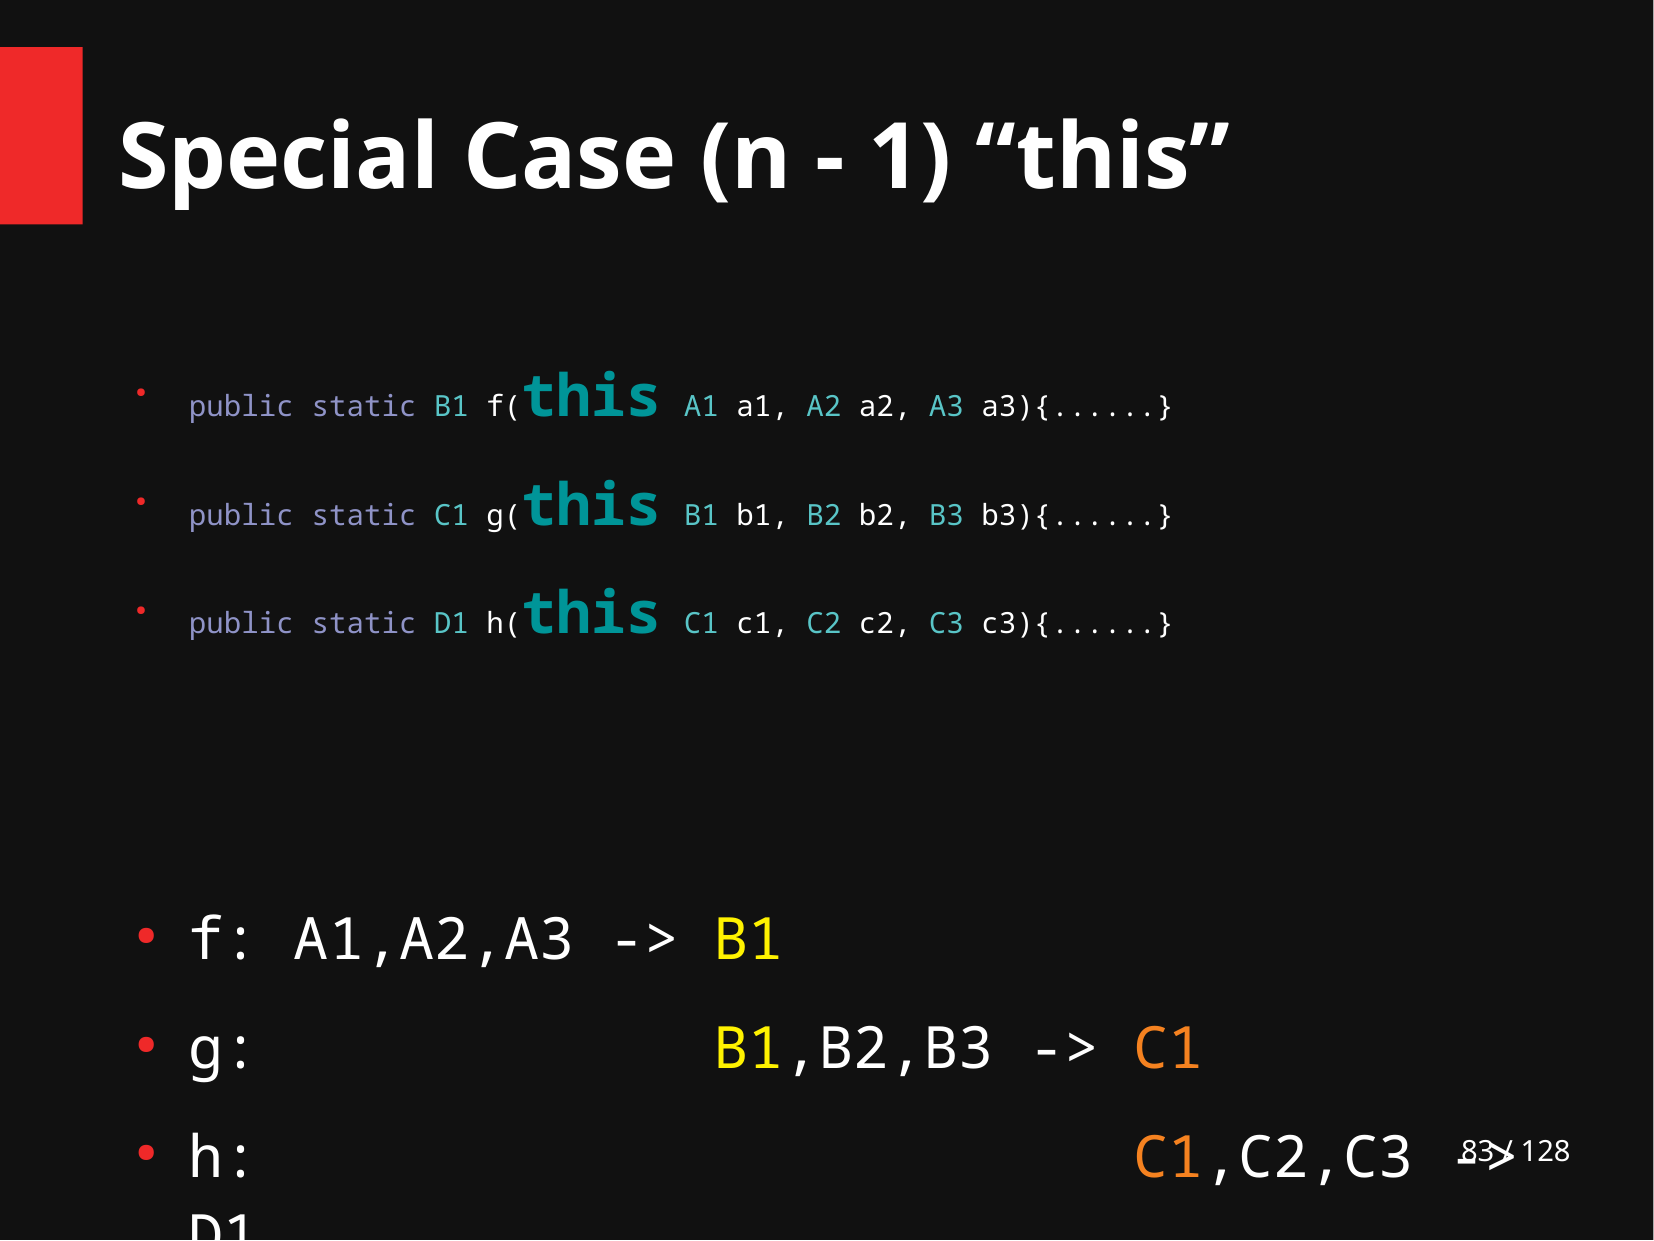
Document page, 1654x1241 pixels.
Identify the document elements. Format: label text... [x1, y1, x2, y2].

list public static B1 f(this A1 a1, A2 a2, A3 a3){......} public static C1 g(this B1 b1, B2 b2, B3 b3){......} public static D1 h(this C1 c1, C2 c2, C3 c3){......} f: A1,A2,A3 -> B1 g: B1,B2,B3 -> C1 h: C1,C2,C3 -> D1 [118, 354, 1536, 1074]
title Special Case (n - 1) “this” [118, 49, 1571, 257]
